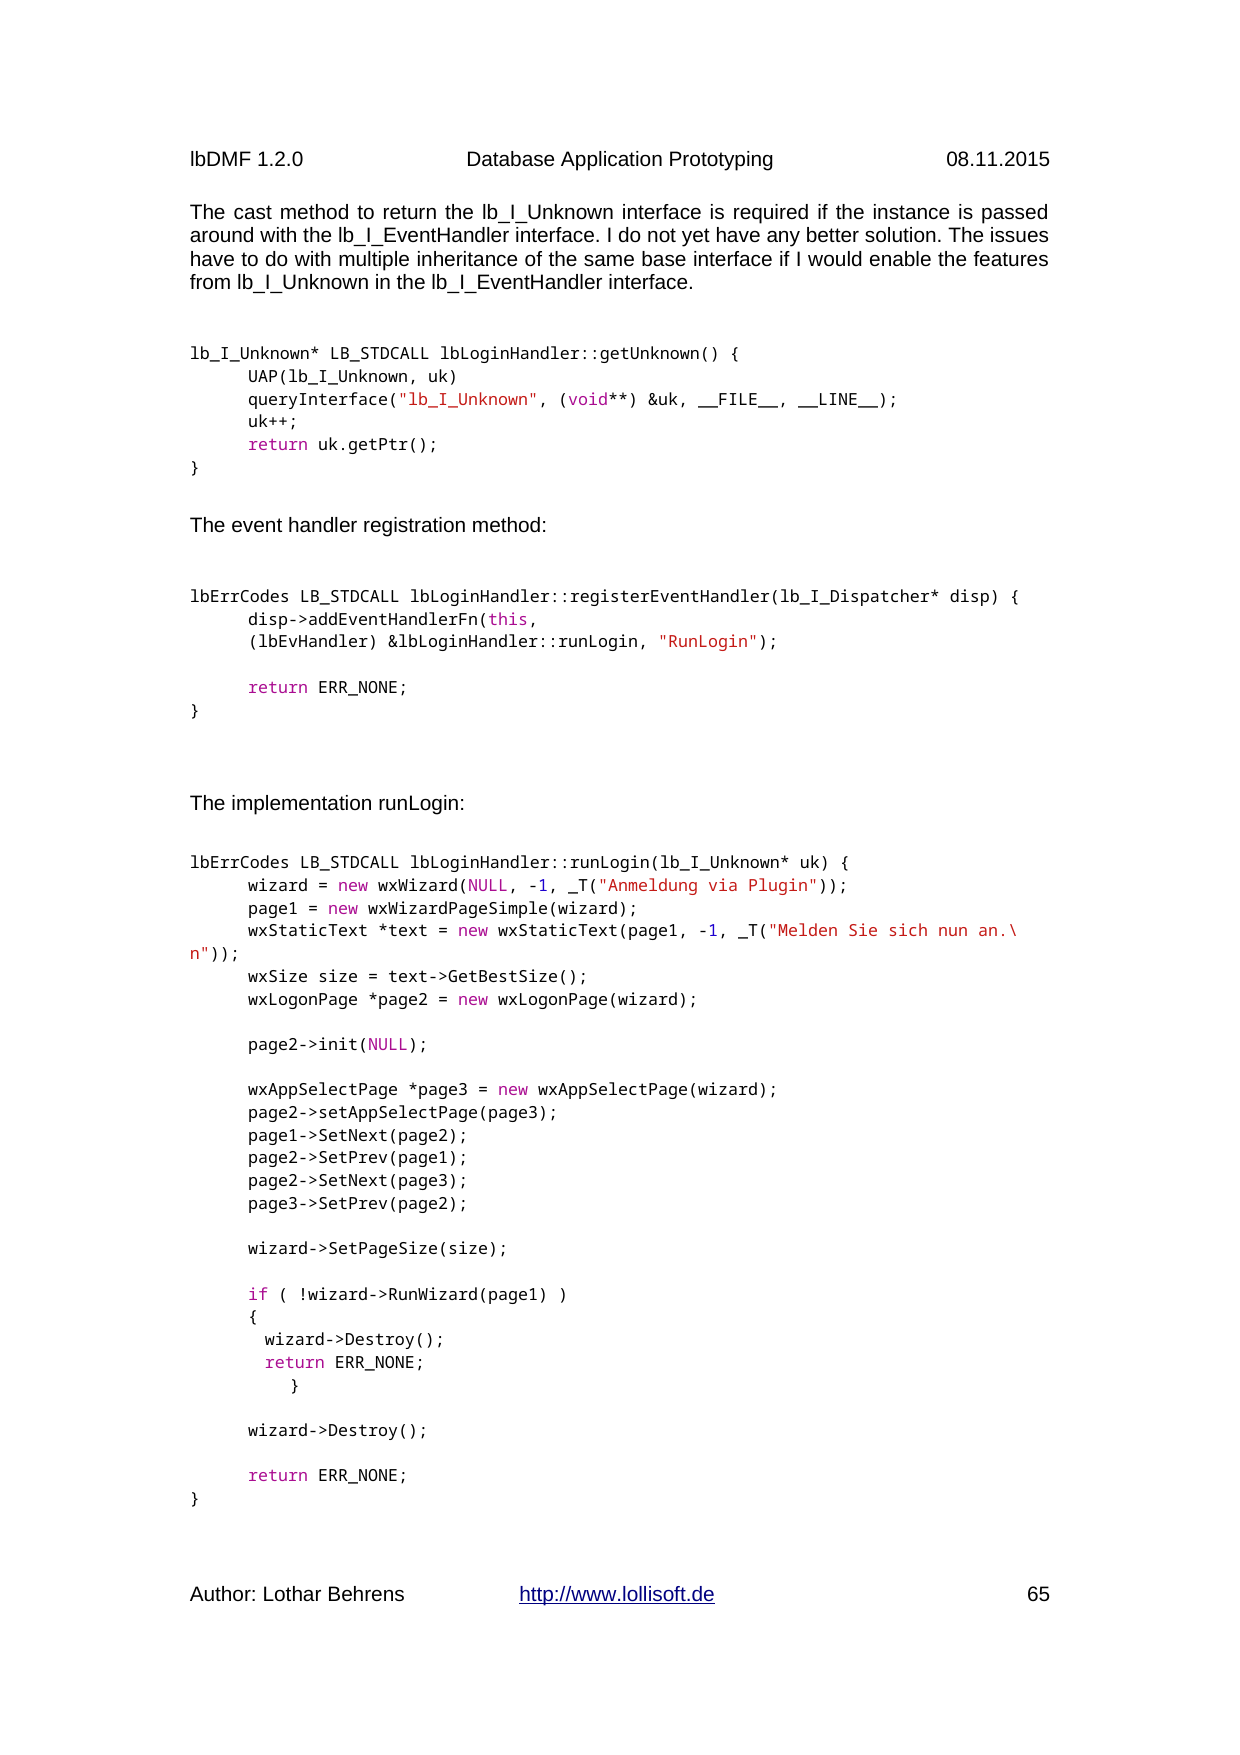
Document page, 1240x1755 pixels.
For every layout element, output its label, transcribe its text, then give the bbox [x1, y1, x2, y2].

text lbErrCodes LB_STDCALL lbLoginHandler::runLogin(lb_I_Unknown* uk) { [189, 851, 1050, 873]
text page2->init(NULL); [189, 1032, 1050, 1055]
text wizard->SetPageSize(size); [189, 1237, 1050, 1259]
text uk++; [189, 410, 1050, 433]
text page1 = new wxWizardPageSimple(wizard); [189, 896, 1050, 919]
text { [189, 1305, 1050, 1328]
text wizard->Destroy(); [189, 1418, 1050, 1441]
text page1->SetNext(page2); [189, 1123, 1050, 1146]
text page2->SetNext(page3); [189, 1169, 1050, 1191]
text } [189, 1487, 1050, 1509]
text page3->SetPrev(page2); [189, 1191, 1050, 1214]
text The implementation runLogin: [189, 792, 1050, 815]
text lbErrCodes LB_STDCALL lbLoginHandler::registerEventHandler(lb_I_Dispatcher* disp) { [189, 585, 1050, 607]
text The cast method to return the lb_I_Unknown interface is required if the instance is passed around with the lb_I_EventHandler interface. I do not yet have any better solution. The issues have to do with multiple inheritance of the same base interface if I would enable the features from lb_I_Unknown in the lb_I_EventHandler interface. [189, 201, 1050, 293]
text } [189, 455, 1050, 478]
text wxLogonPage *page2 = new wxLogonPage(wizard); [189, 987, 1050, 1010]
text wizard->Destroy(); [189, 1328, 1050, 1350]
text return ERR_NONE; [189, 1350, 1050, 1373]
text UAP(lb_I_Unknown, uk) [189, 364, 1050, 387]
text } [189, 698, 1050, 721]
text disp->addEventHandlerFn(this, [189, 607, 1050, 630]
text } [189, 1373, 1050, 1396]
text wxAppSelectPage *page3 = new wxAppSelectPage(wizard); [189, 1078, 1050, 1101]
text wxStaticText *text = new wxStaticText(page1, -1, _T("Melden Sie sich nun an.\n")); [189, 919, 1050, 964]
text return ERR_NONE; [189, 676, 1050, 698]
text if ( !wizard->RunWizard(page1) ) [189, 1282, 1050, 1305]
text wizard = new wxWizard(NULL, -1, _T("Anmeldung via Plugin")); [189, 873, 1050, 896]
text lb_I_Unknown* LB_STDCALL lbLoginHandler::getUnknown() { [189, 342, 1050, 364]
text The event handler registration method: [189, 513, 1050, 536]
text page2->setAppSelectPage(page3); [189, 1101, 1050, 1123]
text queryInterface("lb_I_Unknown", (void**) &uk, __FILE__, __LINE__); [189, 387, 1050, 410]
text (lbEvHandler) &lbLoginHandler::runLogin, "RunLogin"); [189, 630, 1050, 653]
text return ERR_NONE; [189, 1464, 1050, 1487]
text return uk.getPtr(); [189, 433, 1050, 455]
text wxSize size = text->GetBestSize(); [189, 964, 1050, 987]
text page2->SetPrev(page1); [189, 1146, 1050, 1169]
